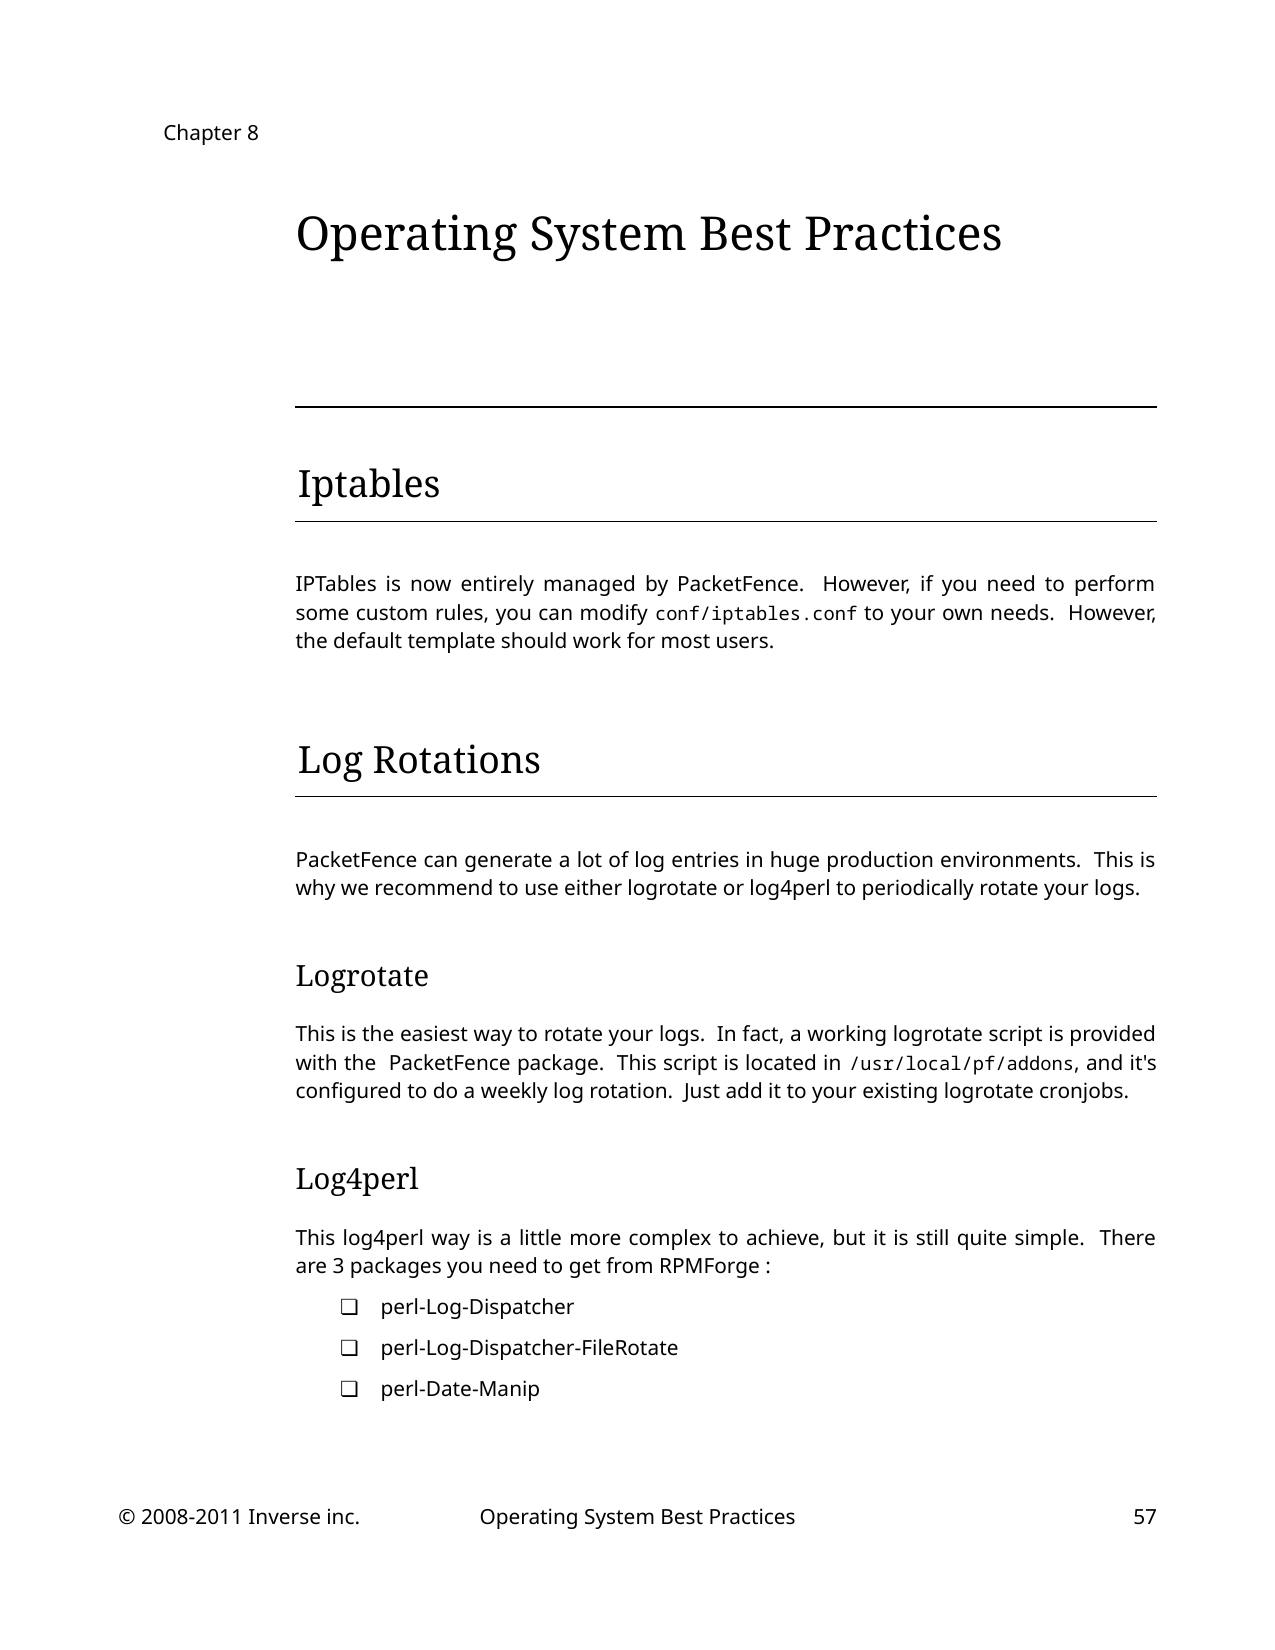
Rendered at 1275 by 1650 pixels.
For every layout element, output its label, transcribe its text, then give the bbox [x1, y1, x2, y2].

subtitle Log Rotations [295, 733, 1157, 796]
text IPTables is now entirely managed by PacketFence. However, if you need to perform some custom rules, you can modify conf/iptables.conf to your own needs. However, the default template should work for most users. [295, 569, 1157, 655]
text ❏ perl-Log-Dispatcher [340, 1292, 1157, 1321]
text This is the easiest way to rotate your logs. In fact, a working logrotate script is provided with the PacketFence package. This script is located in /usr/local/pf/addons, and it's configured to do a weekly log rotation. Just add it to your existing logrotate cronjobs. [295, 1019, 1157, 1105]
text PacketFence can generate a lot of log entries in huge production environments. This is why we recommend to use either logrotate or log4perl to periodically rotate your logs. [295, 845, 1157, 902]
subtitle Logrotate [295, 955, 1157, 995]
text This log4perl way is a little more complex to achieve, but it is still quite simple. There are 3 packages you need to get from RPMForge : [295, 1223, 1157, 1279]
subtitle Log4perl [295, 1158, 1157, 1198]
text ❏ perl-Date-Manip [340, 1374, 1157, 1402]
subtitle Iptables [295, 458, 1157, 521]
subtitle Operating System Best Practices [295, 201, 1157, 406]
text ❏ perl-Log-Dispatcher-FileRotate [340, 1333, 1157, 1361]
